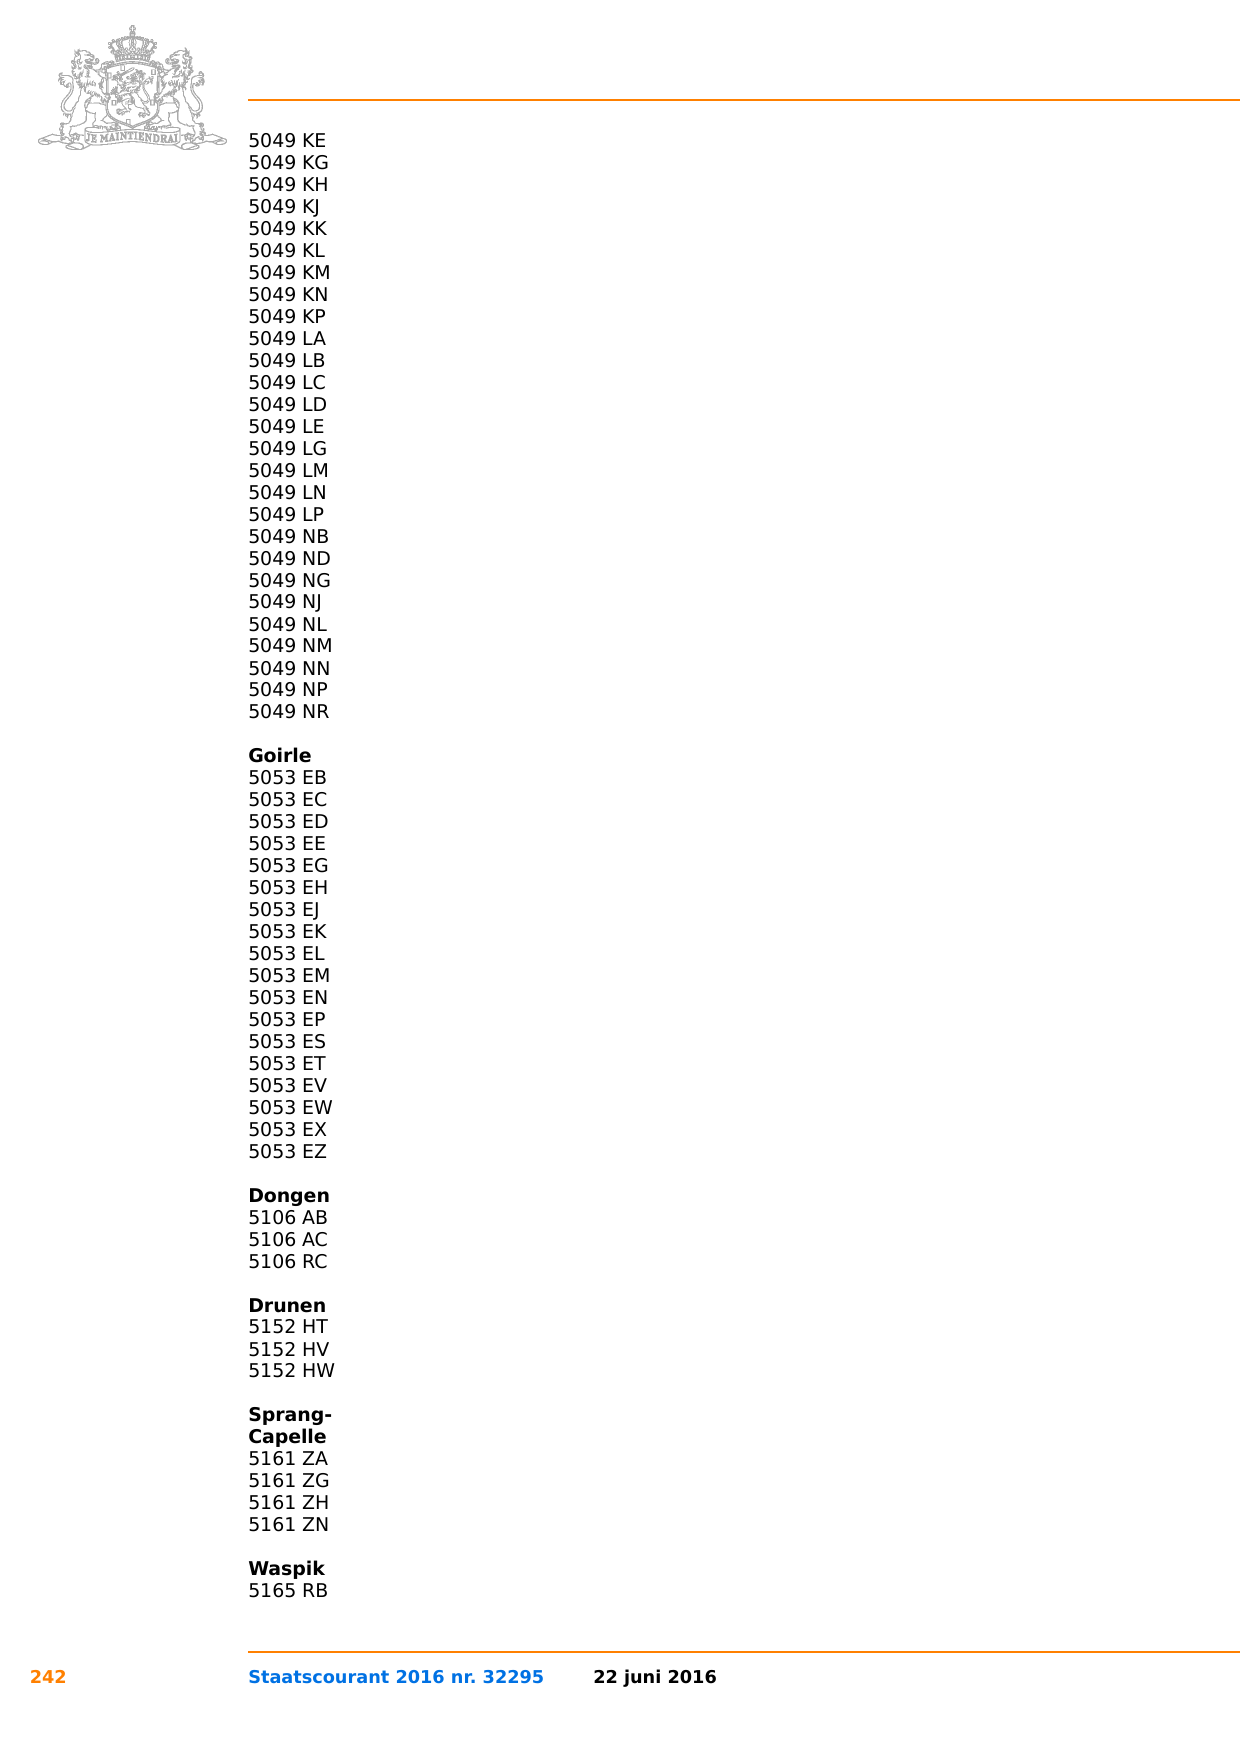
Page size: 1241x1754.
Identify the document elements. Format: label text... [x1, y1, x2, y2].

text 5049 KN [248, 284, 1163, 306]
text Drunen [248, 1294, 1163, 1316]
text Goirle [248, 745, 1163, 767]
text 5049 ND [248, 547, 1163, 569]
text 5053 EJ [248, 899, 1163, 921]
text 5053 EX [248, 1119, 1163, 1141]
text 5053 EG [248, 855, 1163, 877]
text 5053 EZ [248, 1141, 1163, 1163]
text 5053 EL [248, 943, 1163, 965]
text 5049 LC [248, 372, 1163, 394]
text 5049 NR [248, 701, 1163, 723]
text 5161 ZH [248, 1492, 1163, 1514]
text 5049 NP [248, 679, 1163, 701]
text 5049 LM [248, 459, 1163, 482]
text 5049 LA [248, 328, 1163, 350]
text 5053 EM [248, 965, 1163, 987]
text 5049 LD [248, 394, 1163, 416]
text 5049 LP [248, 503, 1163, 526]
text 5053 EV [248, 1075, 1163, 1097]
text 5049 KJ [248, 196, 1163, 218]
text 5049 KM [248, 262, 1163, 284]
text 5053 EB [248, 767, 1163, 789]
text 5152 HV [248, 1338, 1163, 1360]
text 5053 EW [248, 1097, 1163, 1119]
text 5049 KH [248, 174, 1163, 196]
text 5049 NB [248, 526, 1163, 547]
text 5106 RC [248, 1251, 1163, 1273]
text 5049 KL [248, 240, 1163, 262]
text 5053 EE [248, 833, 1163, 855]
text 5053 ES [248, 1031, 1163, 1053]
text 5161 ZA [248, 1448, 1163, 1470]
text 5053 EN [248, 987, 1163, 1009]
text 5049 LG [248, 438, 1163, 459]
text 5165 RB [248, 1580, 1163, 1602]
text 5161 ZN [248, 1514, 1163, 1536]
text 5049 NG [248, 569, 1163, 591]
text Sprang- [248, 1404, 1163, 1426]
text 5049 NL [248, 613, 1163, 635]
text 5106 AB [248, 1207, 1163, 1229]
text 5049 KE [248, 130, 1163, 152]
text 5049 LN [248, 482, 1163, 503]
text 5161 ZG [248, 1470, 1163, 1492]
text 5053 EH [248, 877, 1163, 899]
text 5049 KG [248, 152, 1163, 174]
text 5106 AC [248, 1229, 1163, 1251]
picture [38, 25, 227, 150]
text 5053 EC [248, 789, 1163, 811]
text 5152 HW [248, 1360, 1163, 1382]
text 5053 ED [248, 811, 1163, 833]
text 5152 HT [248, 1316, 1163, 1338]
text Capelle [248, 1426, 1163, 1448]
text Dongen [248, 1185, 1163, 1207]
text 5049 NM [248, 635, 1163, 657]
text 5049 KK [248, 218, 1163, 240]
text 5053 EP [248, 1009, 1163, 1031]
text 5049 LE [248, 416, 1163, 438]
text Waspik [248, 1558, 1163, 1580]
text 5049 LB [248, 350, 1163, 372]
text 5053 ET [248, 1053, 1163, 1075]
text 5053 EK [248, 921, 1163, 943]
text 5049 NN [248, 657, 1163, 679]
text 5049 KP [248, 306, 1163, 328]
text 5049 NJ [248, 591, 1163, 613]
